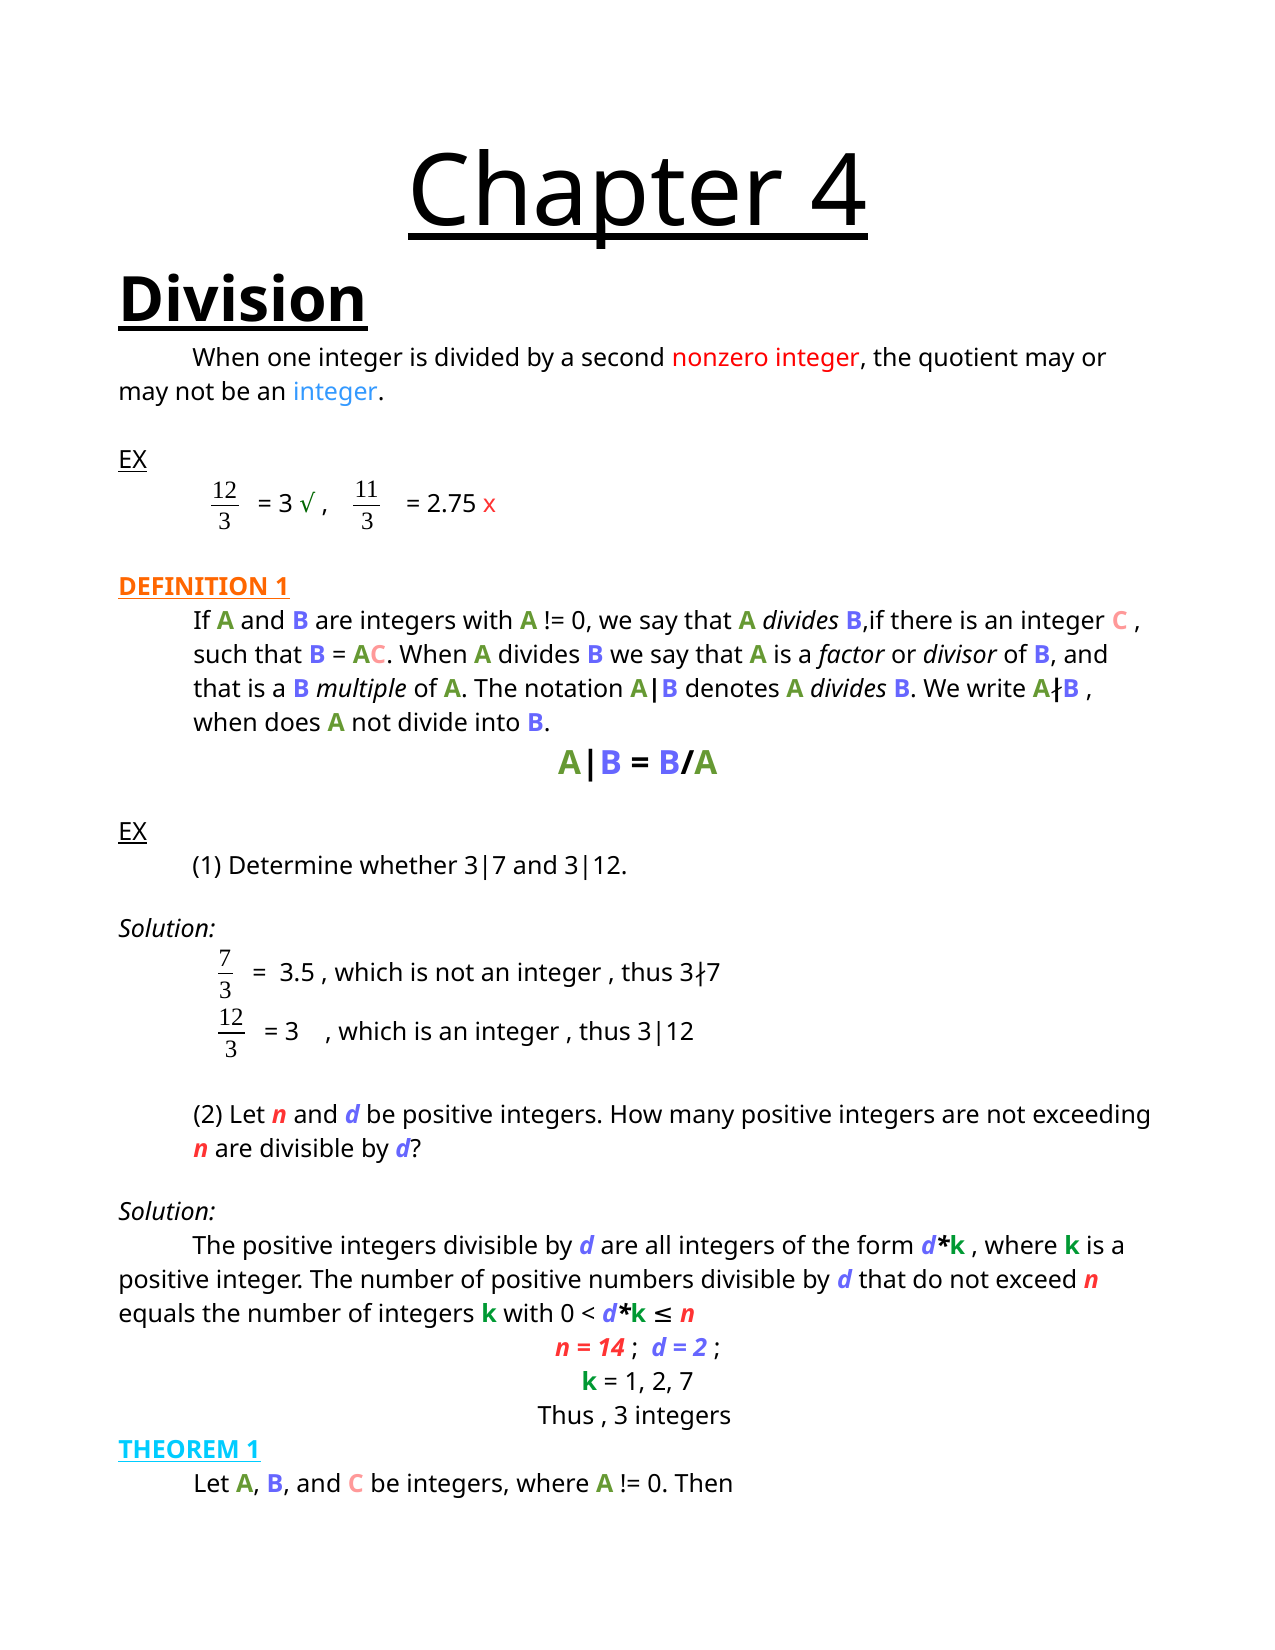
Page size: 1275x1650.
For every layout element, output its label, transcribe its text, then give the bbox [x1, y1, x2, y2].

text n = 14 ; d = 2 ; [118, 1329, 1157, 1364]
text = 3.5 , which is not an integer , thus 3∤7 [118, 944, 1157, 1003]
text When one integer is divided by a second nonzero integer, the quotient may or may not be an integer. [118, 339, 1157, 408]
text (1) Determine whether 3|7 and 3|12. [118, 847, 1157, 881]
text Solution: [118, 910, 1157, 944]
text (2) Let n and d be positive integers. How many positive integers are not exceeding n are divisible by d? [193, 1096, 1157, 1164]
text A|B = B/A [118, 739, 1157, 784]
text Let A, B, and C be integers, where A != 0. Then [193, 1466, 1157, 1500]
text DEFINITION 1 [118, 569, 1157, 603]
text = 3 , which is an integer , thus 3|12 [118, 1003, 1157, 1062]
text Division [118, 254, 1157, 339]
text Chapter 4 [118, 118, 1157, 254]
text EX [118, 442, 1157, 476]
text The positive integers divisible by d are all integers of the form d*k , where k is a positive integer. The number of positive numbers divisible by d that do not exceed n equals the number of integers k with 0 < d*k ≤ n [118, 1227, 1157, 1329]
text If A and B are integers with A != 0, we say that A divides B,if there is an integer C , such that B = AC. When A divides B we say that A is a factor or divisor of B, and that is a B multiple of A. The notation A|B denotes A divides B. We write A∤B , when does A not divide into B. [193, 603, 1157, 739]
text = 3 √ , = 2.75 x [118, 476, 1157, 535]
text Thus , 3 integers [118, 1398, 1157, 1432]
text Solution: [118, 1193, 1157, 1227]
text EX [118, 813, 1157, 847]
text k = 1, 2, 7 [118, 1364, 1157, 1398]
text THEOREM 1 [118, 1432, 1157, 1466]
